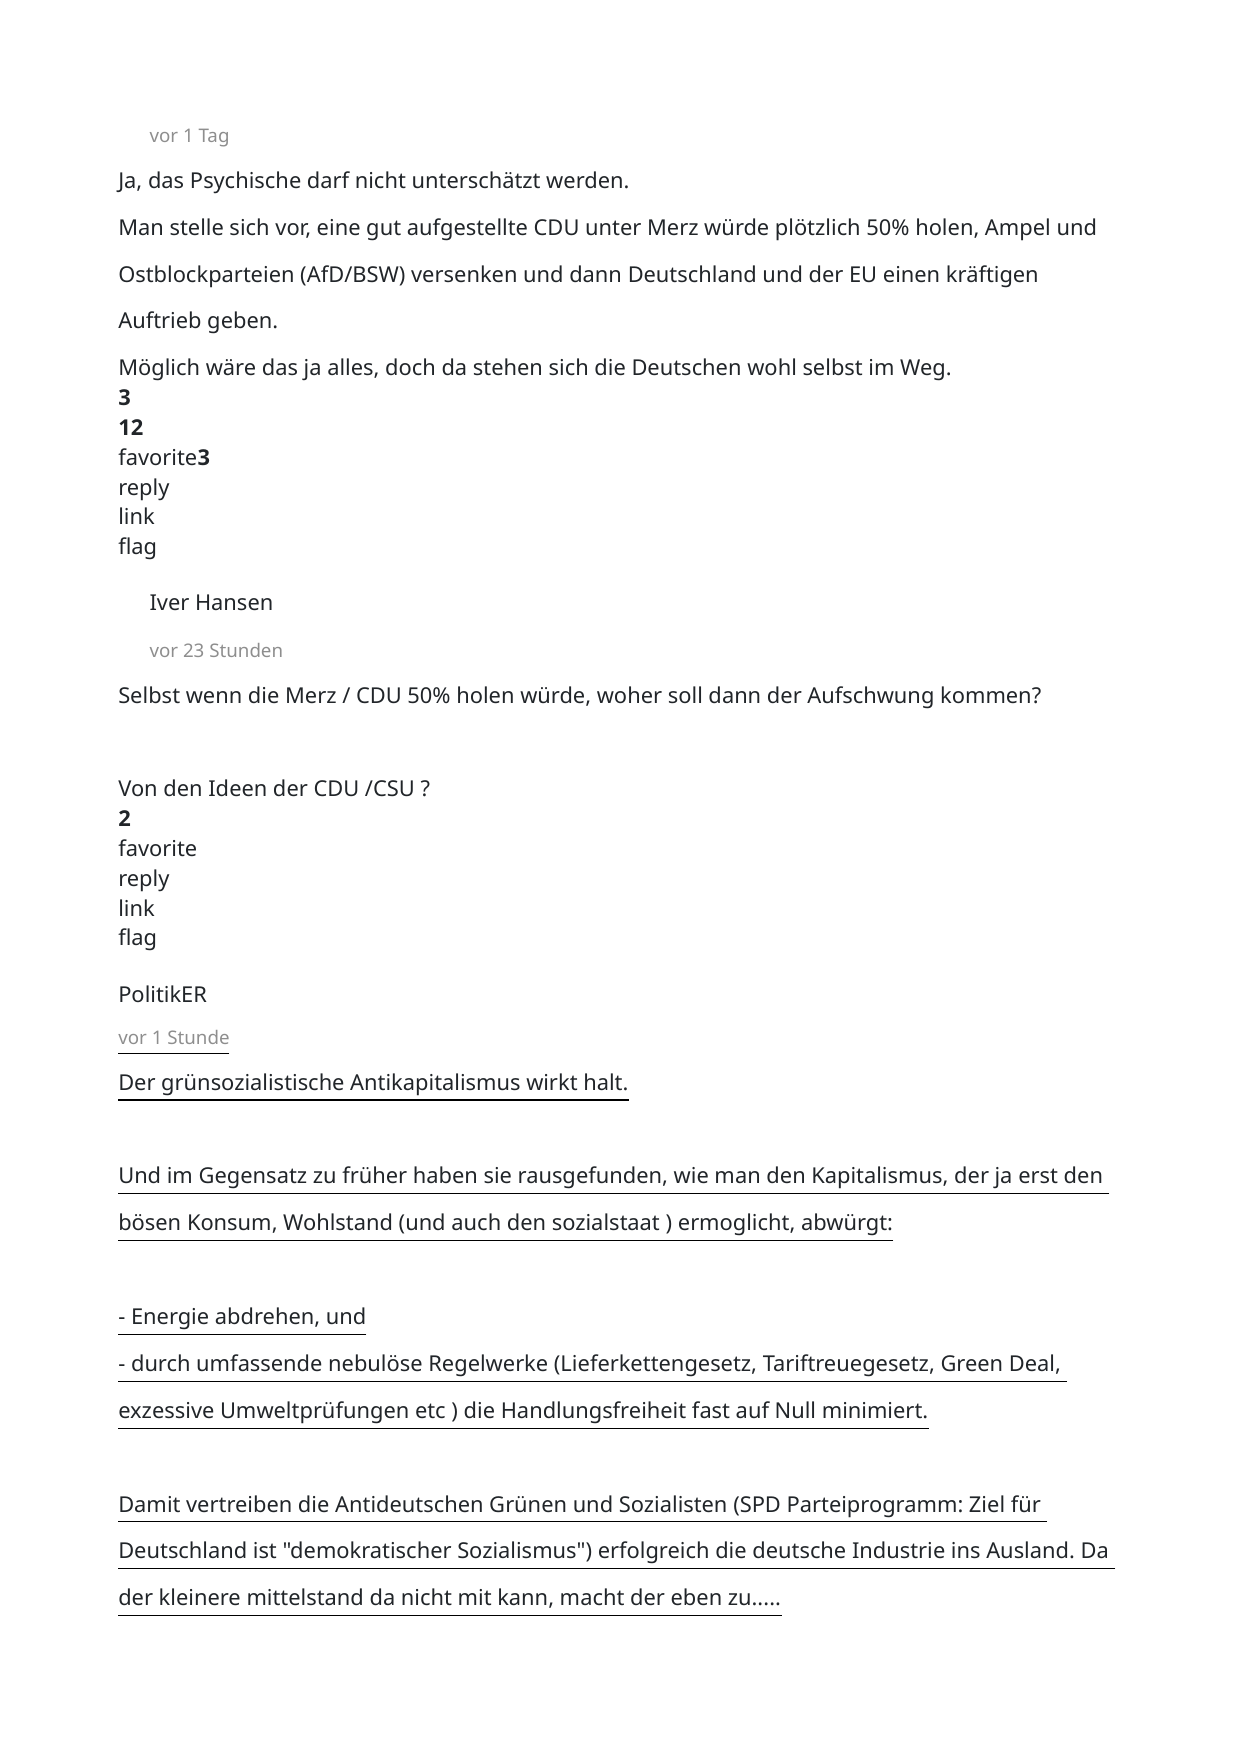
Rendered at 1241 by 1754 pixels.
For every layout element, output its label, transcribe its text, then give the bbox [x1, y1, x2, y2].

text flag [118, 922, 1122, 952]
text PolitikER [118, 968, 1114, 1008]
text link [118, 501, 1122, 531]
text link [118, 892, 1122, 922]
text flag [118, 531, 1122, 561]
text favorite3 [118, 442, 1122, 472]
text Selbst wenn die Merz / CDU 50% holen würde, woher soll dann der Aufschwung kommen? Von den Ideen der CDU /CSU ? [118, 662, 1122, 803]
text 2 [118, 803, 1122, 833]
text Der grünsozialistische Antikapitalismus wirkt halt. Und im Gegensatz zu früher haben sie rausgefunden, wie man den Kapitalismus, der ja erst den bösen Konsum, Wohlstand (und auch den sozialstaat ) ermoglicht, abwürgt: - Energie abdrehen, und - durch umfassende nebulöse Regelwerke (Lieferkettengesetz, Tariftreuegesetz, Green Deal, exzessive Umweltprüfungen etc ) die Handlungsfreiheit fast auf Null minimiert. Damit vertreiben die Antideutschen Grünen und Sozialisten (SPD Parteiprogramm: Ziel für Deutschland ist "demokratischer Sozialismus") erfolgreich die deutsche Industrie ins Ausland. Da der kleinere mittelstand da nicht mit kann, macht der eben zu..... [118, 1054, 1122, 1616]
text reply [118, 863, 1122, 892]
text 3 [118, 382, 1122, 412]
text vor 1 Stunde [118, 1024, 1122, 1054]
text vor 1 Tag [149, 118, 1122, 148]
text 12 [118, 412, 1122, 442]
text reply [118, 472, 1122, 501]
text Iver Hansen [149, 577, 1114, 617]
text vor 23 Stunden [149, 633, 1122, 662]
text Ja, das Psychische darf nicht unterschätzt werden. Man stelle sich vor, eine gut aufgestellte CDU unter Merz würde plötzlich 50% holen, Ampel und Ostblockparteien (AfD/BSW) versenken und dann Deutschland und der EU einen kräftigen Auftrieb geben. Möglich wäre das ja alles, doch da stehen sich die Deutschen wohl selbst im Weg. [118, 148, 1122, 382]
text favorite [118, 833, 1122, 863]
